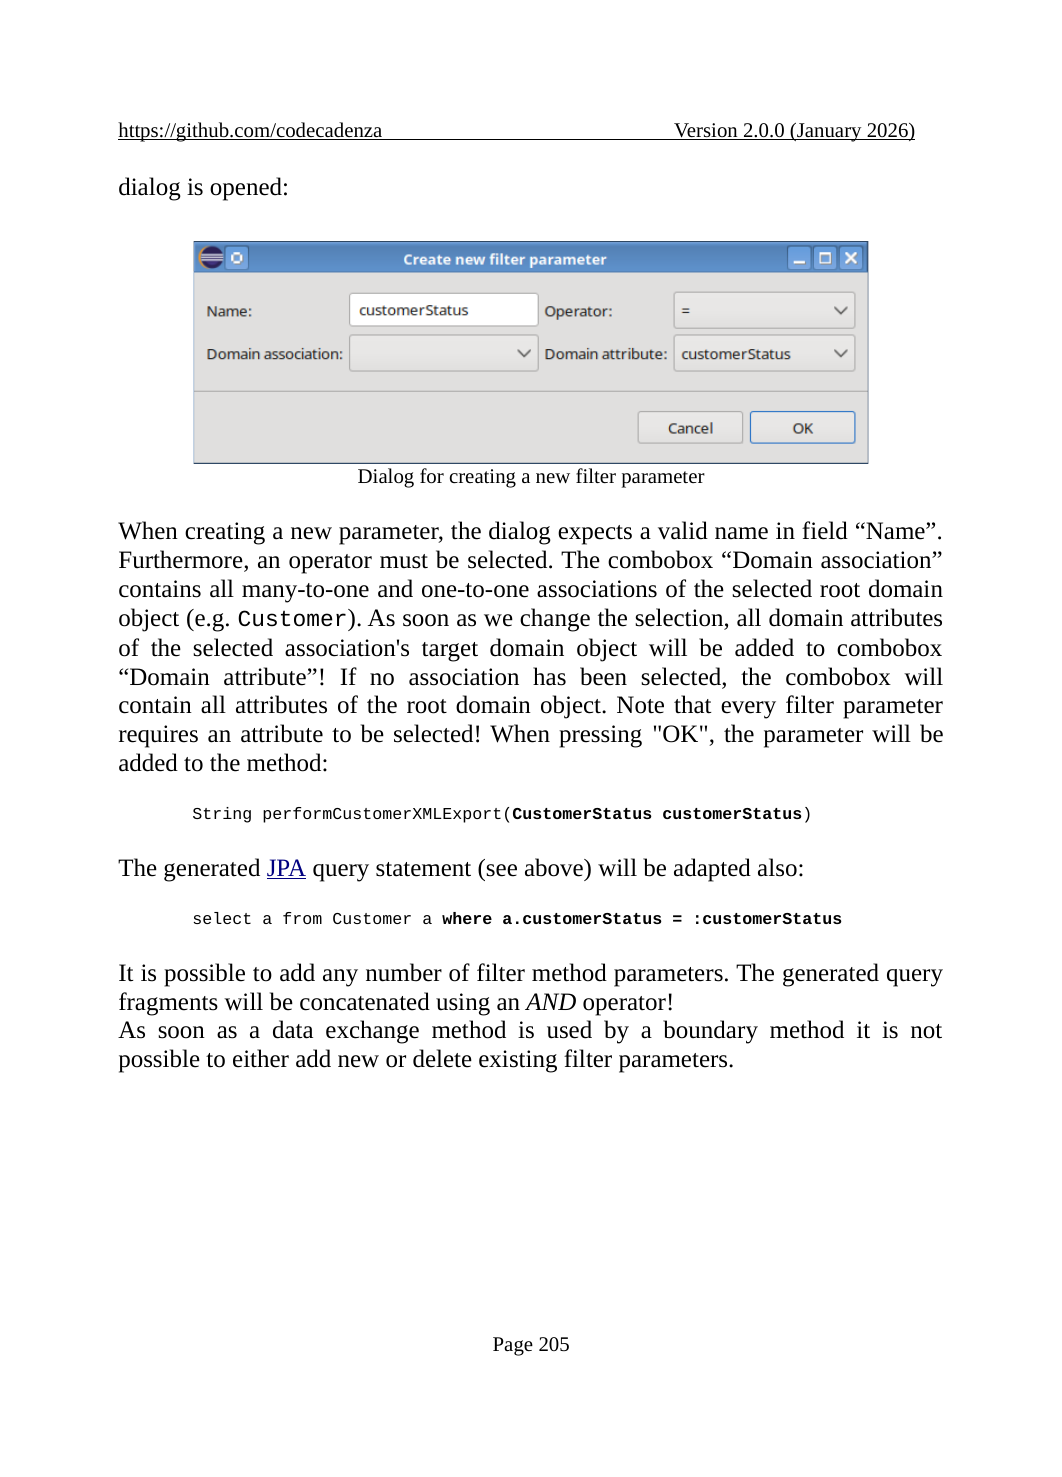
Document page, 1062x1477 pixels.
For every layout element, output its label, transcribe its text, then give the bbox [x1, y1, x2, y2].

text As soon as a data exchange method is used by a boundary method it is not possible to either add new or delete existing filter parameters. [118, 1016, 944, 1073]
text String performCustomerXMLExport(CustomerStatus customerStatus) [118, 805, 944, 824]
text dialog is opened: [118, 172, 944, 200]
picture [193, 241, 869, 464]
text Dialog for creating a new filter parameter [193, 464, 868, 488]
text The generated JPA query statement (see above) will be adapted also: [118, 853, 944, 882]
text select a from Customer a where a.customerStatus = :customerStatus [118, 911, 944, 929]
text It is possible to add any number of filter method parameters. The generated query fragments will be concatenated using an AND operator! [118, 958, 944, 1016]
text When creating a new parameter, the dialog expects a valid name in field “Name”. Furthermore, an operator must be selected. The combobox “Domain association” contains all many-to-one and one-to-one associations of the selected root domain object (e.g. Customer). As soon as we change the selection, all domain attributes of the selected association's target domain object will be added to combobox “Domain attribute”! If no association has been selected, the combobox will contain all attributes of the root domain object. Note that every filter parameter requires an attribute to be selected! When pressing "OK", the parameter will be added to the method: [118, 516, 944, 777]
